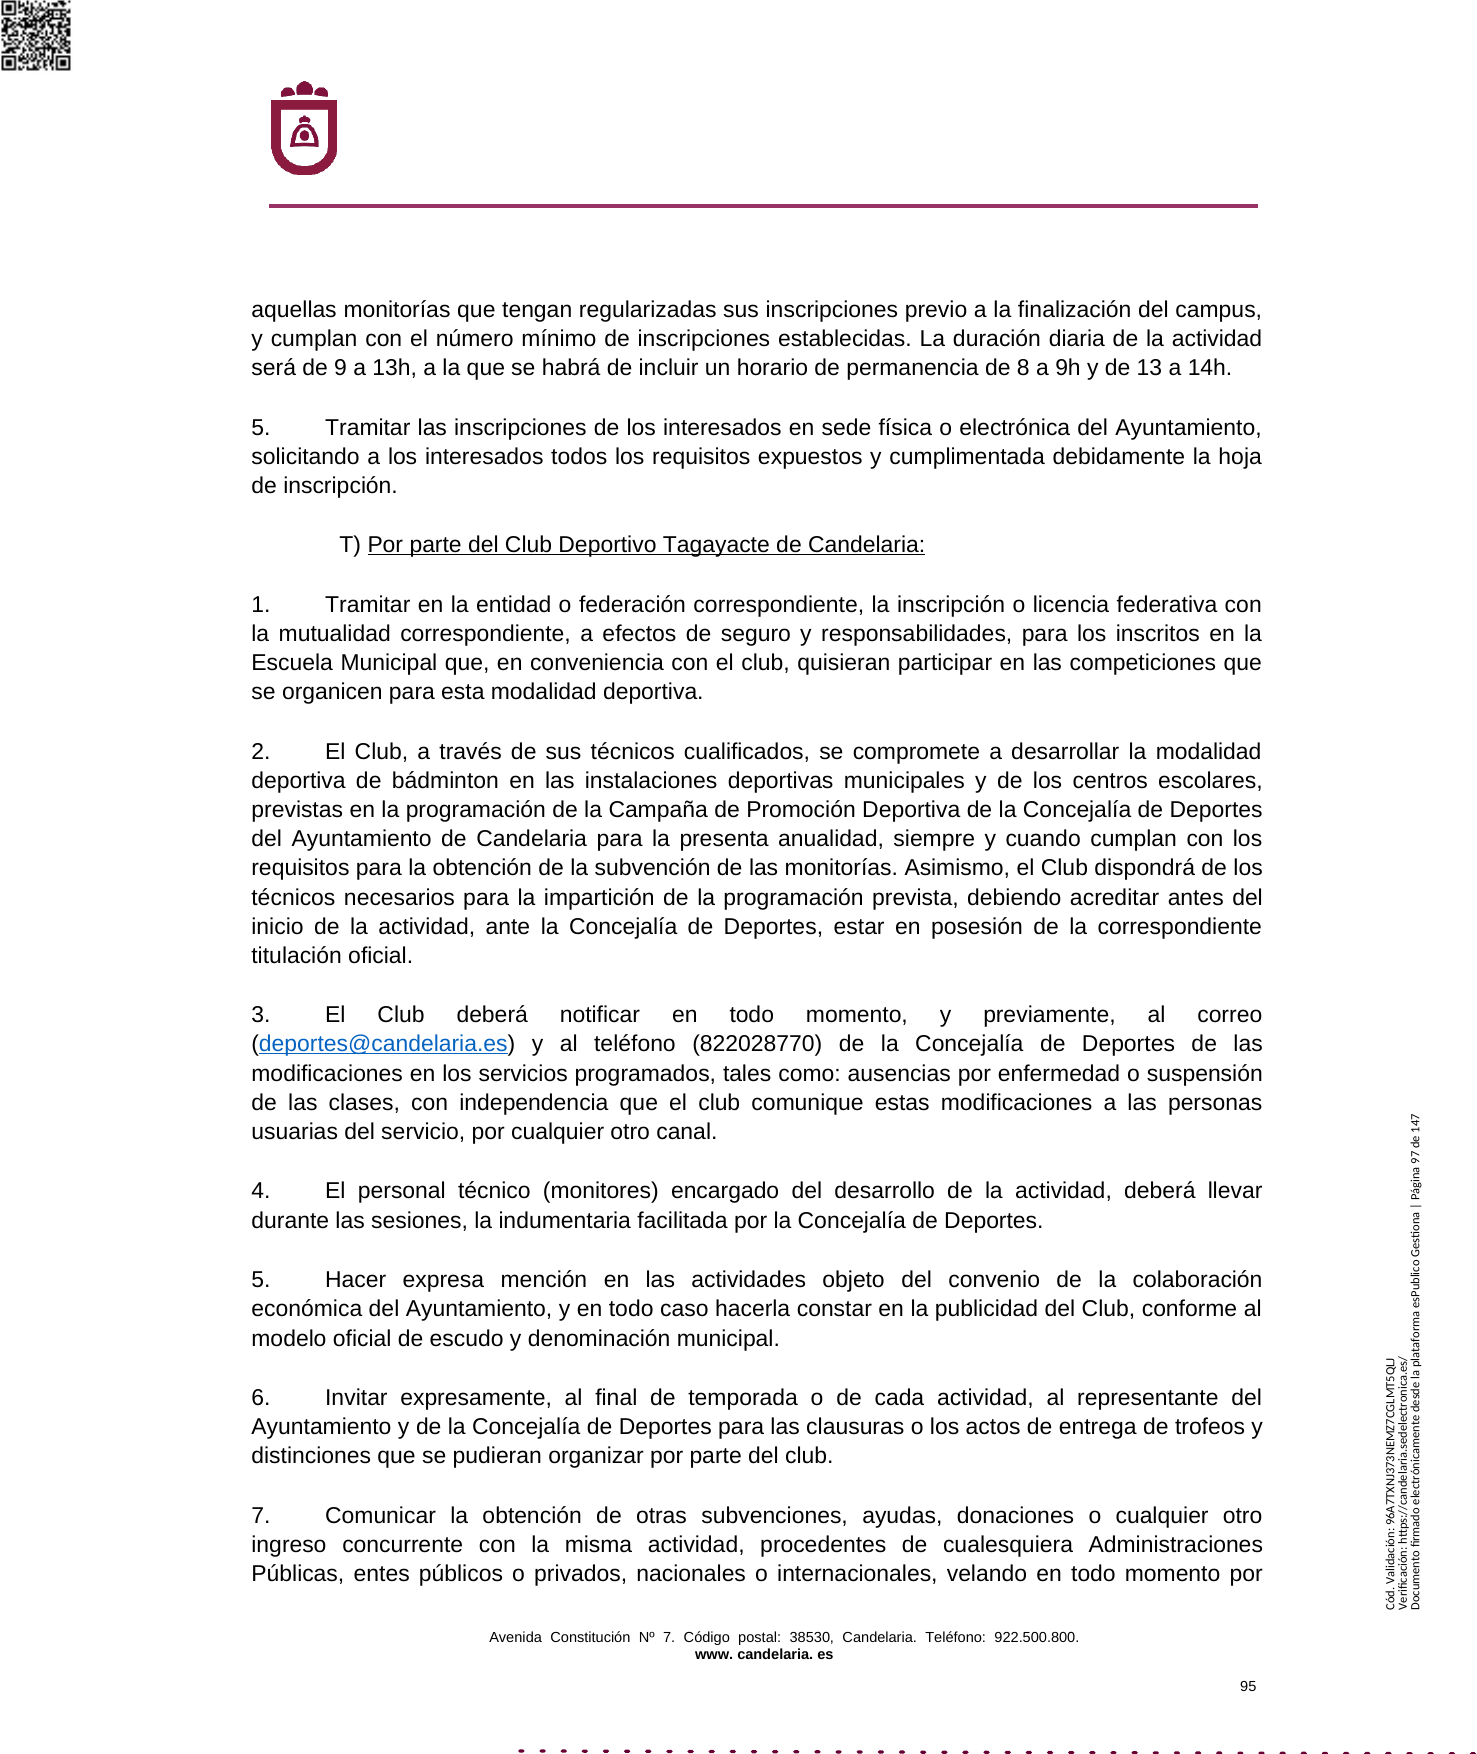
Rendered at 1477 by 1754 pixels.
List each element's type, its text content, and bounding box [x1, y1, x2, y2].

list Invitar expresamente, al final de temporada o de cada actividad, al representante del Ayuntamiento y de la Concejalía de Deportes para las clausuras o los actos de entrega de trofeos y distinciones que se pudieran organizar por parte del club. [251, 1384, 1263, 1469]
list El Club deberá notificar en todo momento, y previamente, al correo (deportes@candelaria.es) y al teléfono (822028770) de la Concejalía de Deportes de las modificaciones en los servicios programados, tales como: ausencias por enfermedad o suspensión de las clases, con independencia que el club comunique estas modificaciones a las personas usuarias del servicio, por cualquier otro canal. [251, 1001, 1263, 1144]
list Hacer expresa mención en las actividades objeto del convenio de la colaboración económica del Ayuntamiento, y en todo caso hacerla constar en la publicidad del Club, conforme al modelo oficial de escudo y denominación municipal. [251, 1266, 1263, 1351]
text T) Por parte del Club Deportivo Tagayacte de Candelaria: [339, 531, 1269, 558]
list Tramitar en la entidad o federación correspondiente, la inscripción o licencia federativa con la mutualidad correspondiente, a efectos de seguro y responsabilidades, para los inscritos en la Escuela Municipal que, en conveniencia con el club, quisieran participar en las competiciones que se organicen para esta modalidad deportiva. [251, 591, 1263, 704]
list Comunicar la obtención de otras subvenciones, ayudas, donaciones o cualquier otro ingreso concurrente con la misma actividad, procedentes de cualesquiera Administraciones Públicas, entes públicos o privados, nacionales o internacionales, velando en todo momento por [251, 1502, 1263, 1586]
list Tramitar las inscripciones de los interesados en sede física o electrónica del Ayuntamiento, solicitando a los interesados todos los requisitos expuestos y cumplimentada debidamente la hoja de inscripción. [251, 413, 1263, 498]
list El personal técnico (monitores) encargado del desarrollo de la actividad, deberá llevar durante las sesiones, la indumentaria facilitada por la Concejalía de Deportes. [251, 1177, 1263, 1233]
list El Club, a través de sus técnicos cualificados, se compromete a desarrollar la modalidad deportiva de bádminton en las instalaciones deportivas municipales y de los centros escolares, previstas en la programación de la Campaña de Promoción Deportiva de la Concejalía de Deportes del Ayuntamiento de Candelaria para la presenta anualidad, siempre y cuando cumplan con los requisitos para la obtención de la subvención de las monitorías. Asimismo, el Club dispondrá de los técnicos necesarios para la impartición de la programación prevista, debiendo acreditar antes del inicio de la actividad, ante la Concejalía de Deportes, estar en posesión de la correspondiente titulación oficial. [251, 738, 1263, 968]
list aquellas monitorías que tengan regularizadas sus inscripciones previo a la finalización del campus, y cumplan con el número mínimo de inscripciones establecidas. La duración diaria de la actividad será de 9 a 13h, a la que se habrá de incluir un horario de permanencia de 8 a 9h y de 13 a 14h. [251, 296, 1263, 380]
